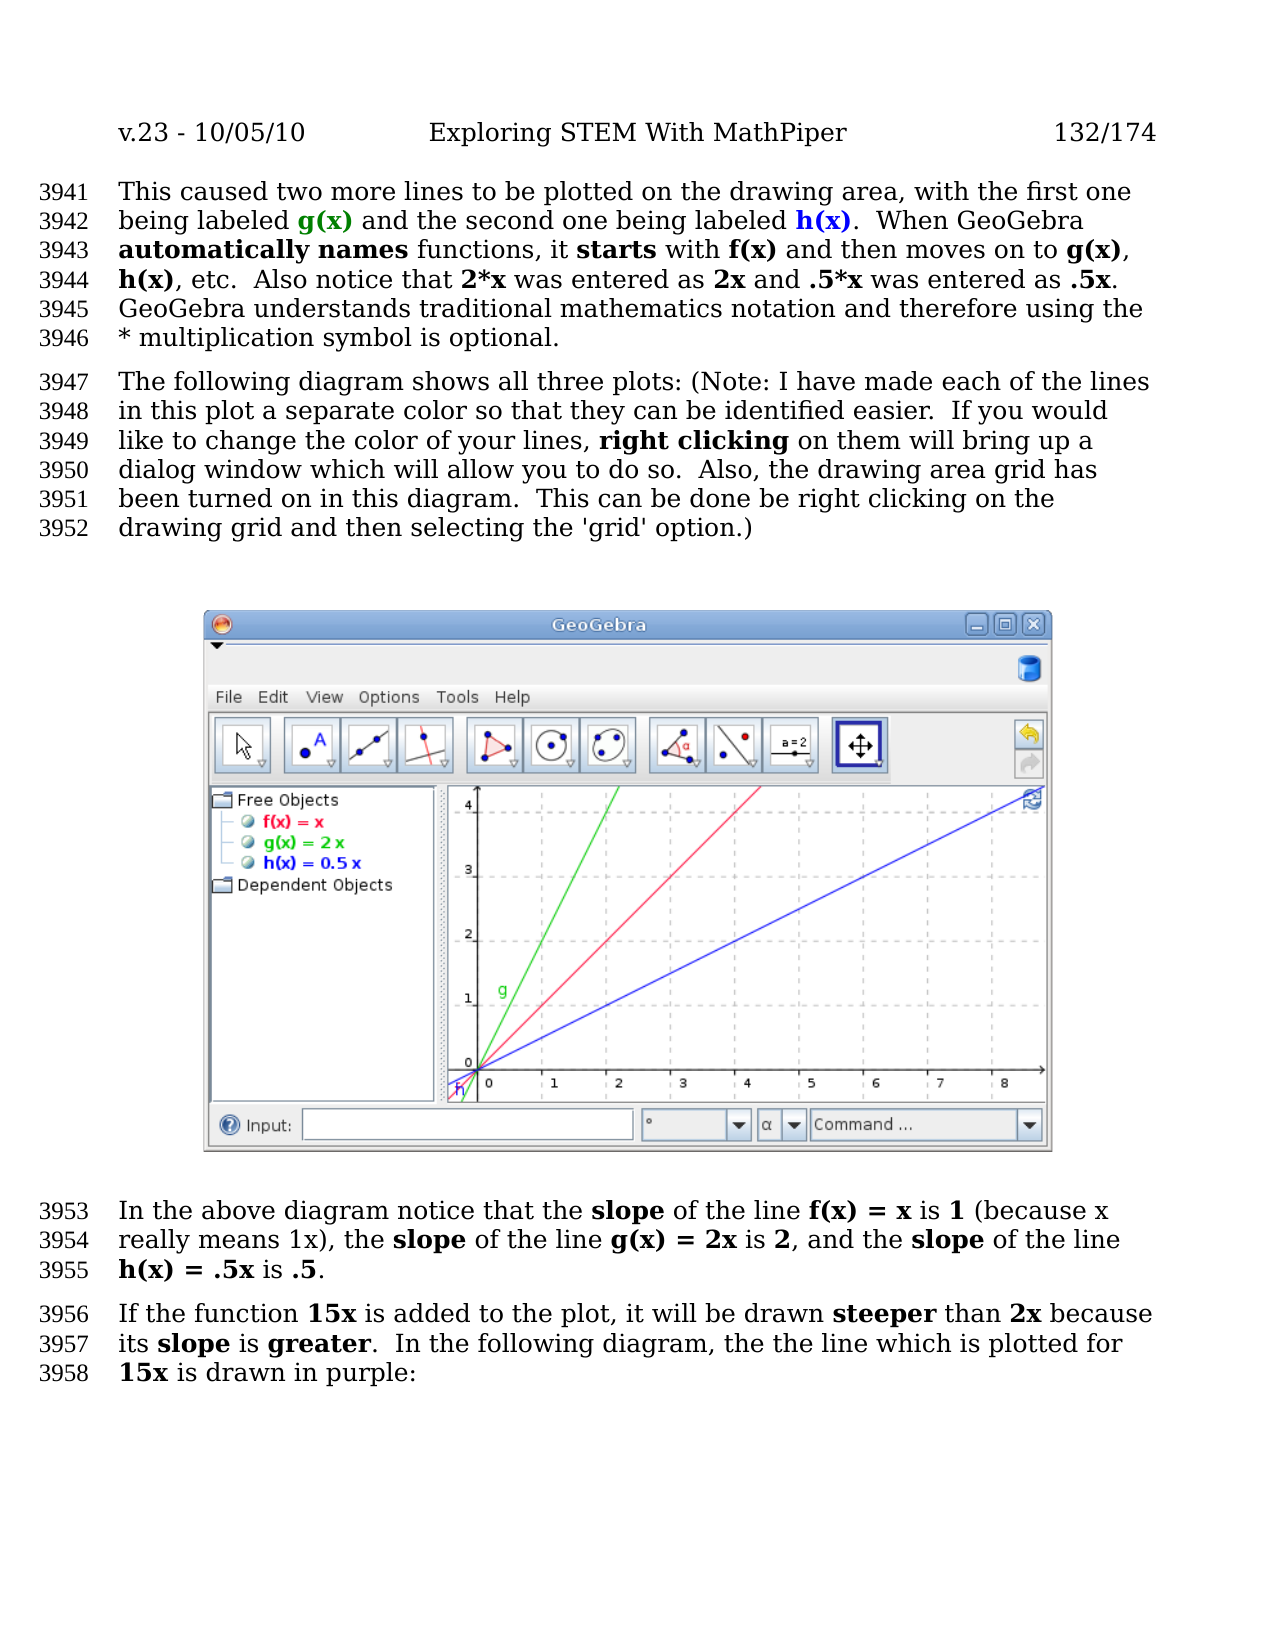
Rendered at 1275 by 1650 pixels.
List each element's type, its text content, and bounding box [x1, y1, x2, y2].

text The following diagram shows all three plots: (Note: I have made each of the lines in this plot a separate color so that they can be identified easier. If you would like to change the color of your lines, right clicking on them will bring up a dialog window which will allow you to do so. Also, the drawing area grid has been turned on in this diagram. This can be done be right clicking on the drawing grid and then selecting the 'grid' option.) [118, 367, 1157, 543]
text In the above diagram notice that the slope of the line f(x) = x is 1 (because x really means 1x), the slope of the line g(x) = 2x is 2, and the slope of the line h(x) = .5x is .5. [118, 1196, 1157, 1284]
picture [203, 610, 1053, 1152]
text This caused two more lines to be plotted on the drawing area, with the first one being labeled g(x) and the second one being labeled h(x). When GeoGebra automatically names functions, it starts with f(x) and then moves on to g(x), h(x), etc. Also notice that 2*x was entered as 2x and .5*x was entered as .5x. GeoGebra understands traditional mathematics notation and therefore using the * multiplication symbol is optional. [118, 177, 1157, 352]
text If the function 15x is added to the plot, it will be drawn steeper than 2x because its slope is greater. In the following diagram, the the line which is plotted for 15x is drawn in purple: [118, 1299, 1157, 1387]
